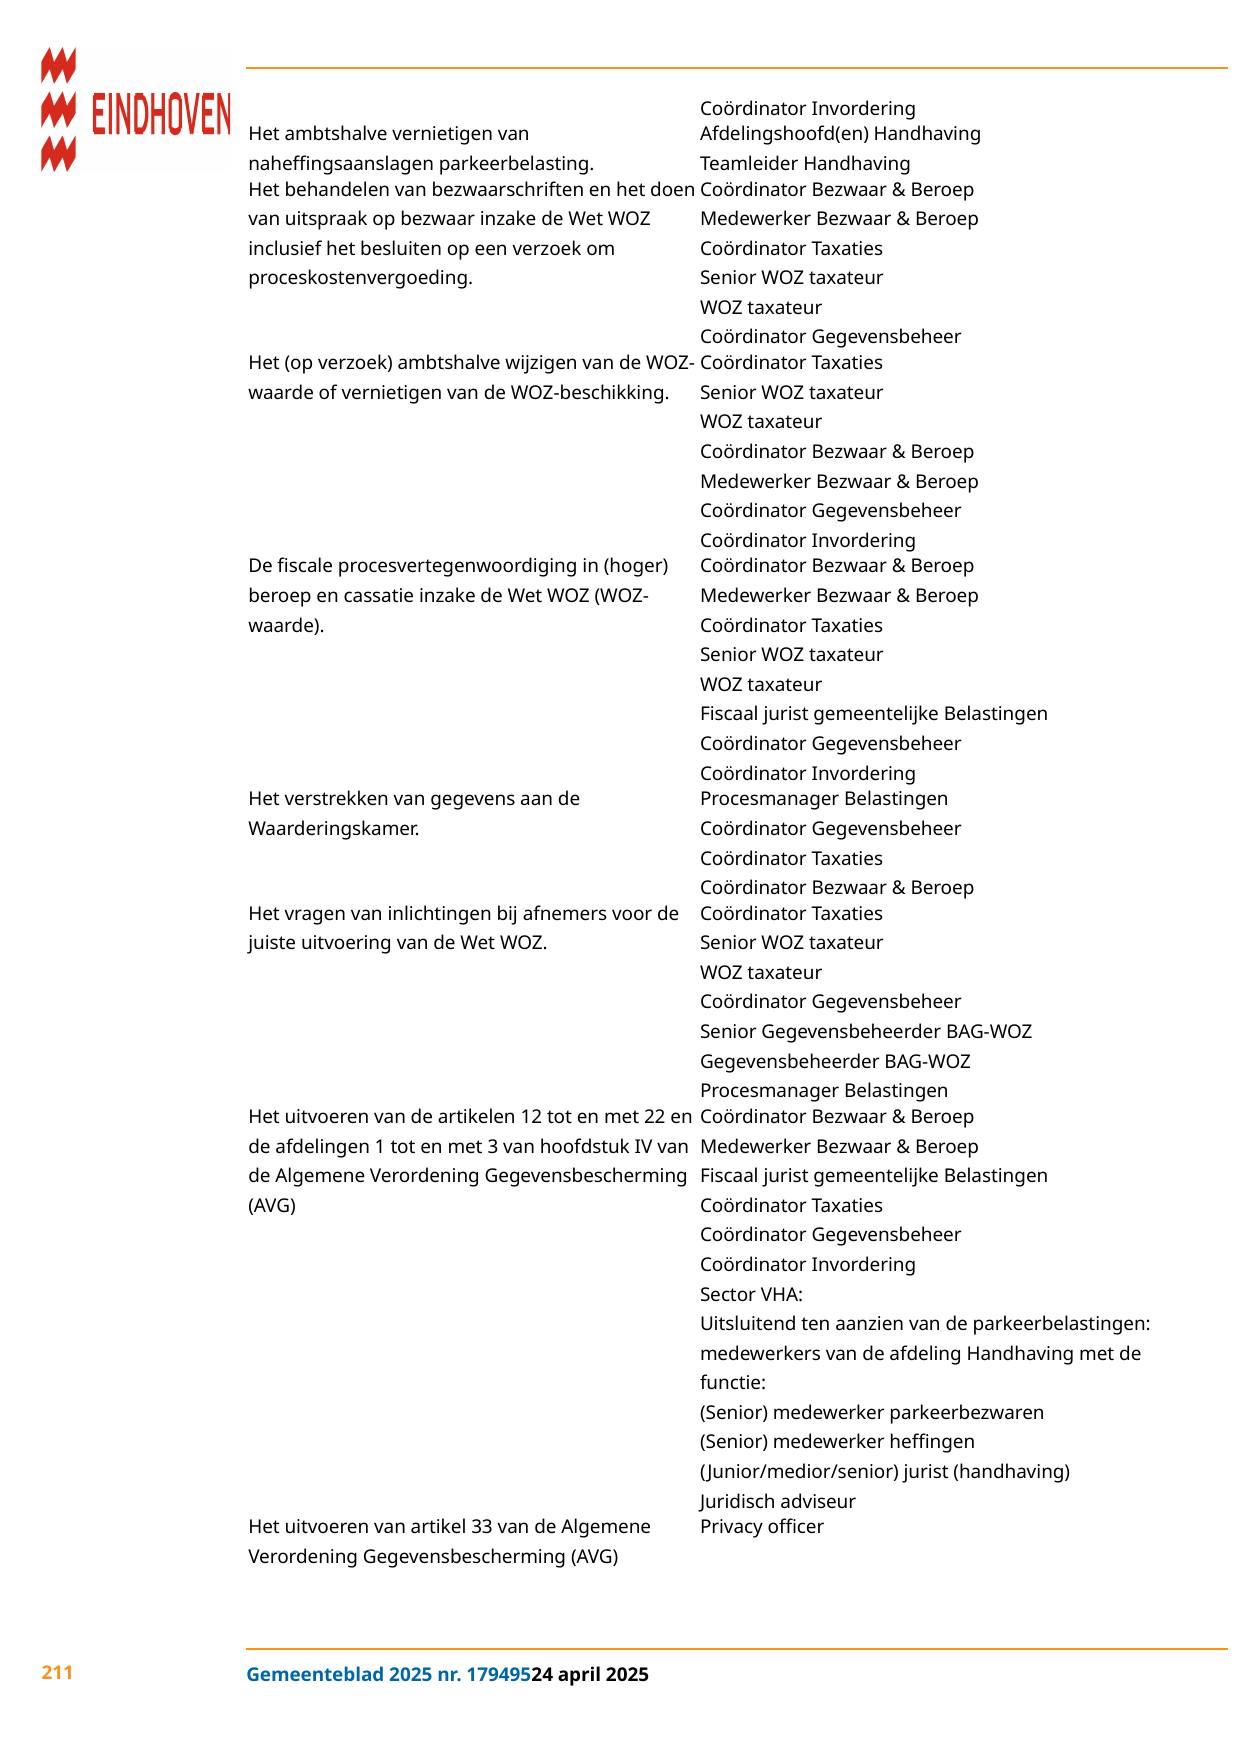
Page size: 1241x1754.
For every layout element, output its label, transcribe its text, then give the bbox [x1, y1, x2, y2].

table_cell Het verstrekken van gegevens aan de Waarderingskamer. [248, 786, 700, 900]
table_cell Coördinator Taxaties Senior WOZ taxateur WOZ taxateur Coördinator Gegevensbeheer Senior Gegevensbeheerder BAG-WOZ Gegevensbeheerder BAG-WOZ Procesmanager Belastingen [700, 900, 1152, 1103]
table_cell Het vragen van inlichtingen bij afnemers voor de juiste uitvoering van de Wet WOZ. [248, 900, 700, 1103]
table_cell De fiscale procesvertegenwoordiging in (hoger) beroep en cassatie inzake de Wet WOZ (WOZ-waarde). [248, 553, 700, 786]
table_cell Het uitvoeren van de artikelen 12 tot en met 22 en de afdelingen 1 tot en met 3 van hoofdstuk IV van de Algemene Verordening Gegevensbescherming (AVG) [248, 1103, 700, 1513]
table_cell Coördinator Bezwaar & Beroep Medewerker Bezwaar & Beroep Coördinator Taxaties Senior WOZ taxateur WOZ taxateur Fiscaal jurist gemeentelijke Belastingen Coördinator Gegevensbeheer Coördinator Invordering [700, 553, 1152, 786]
table_cell Het (op verzoek) ambtshalve wijzigen van de WOZ-waarde of vernietigen van de WOZ-beschikking. [248, 350, 700, 553]
table_cell Afdelingshoofd(en) Handhaving Teamleider Handhaving [700, 121, 1152, 176]
table_cell Coördinator Bezwaar & Beroep Medewerker Bezwaar & Beroep Fiscaal jurist gemeentelijke Belastingen Coördinator Taxaties Coördinator Gegevensbeheer Coördinator Invordering Sector VHA: Uitsluitend ten aanzien van de parkeerbelastingen: medewerkers van de afdeling Handhaving met de functie: (Senior) medewerker parkeerbezwaren (Senior) medewerker heffingen (Junior/medior/senior) jurist (handhaving) Juridisch adviseur [700, 1103, 1152, 1513]
table_cell Coördinator Bezwaar & Beroep Medewerker Bezwaar & Beroep Coördinator Taxaties Senior WOZ taxateur WOZ taxateur Coördinator Gegevensbeheer [700, 176, 1152, 349]
table_cell Het ambtshalve vernietigen van naheffingsaanslagen parkeerbelasting. [248, 121, 700, 176]
picture [41, 47, 231, 172]
table_cell Het uitvoeren van artikel 33 van de Algemene Verordening Gegevensbescherming (AVG) [248, 1514, 700, 1569]
table_cell [248, 95, 700, 121]
table_cell Coördinator Invordering [700, 95, 1152, 121]
table_cell Procesmanager Belastingen Coördinator Gegevensbeheer Coördinator Taxaties Coördinator Bezwaar & Beroep [700, 786, 1152, 900]
table_cell Coördinator Taxaties Senior WOZ taxateur WOZ taxateur Coördinator Bezwaar & Beroep Medewerker Bezwaar & Beroep Coördinator Gegevensbeheer Coördinator Invordering [700, 350, 1152, 553]
table_cell Privacy officer [700, 1514, 1152, 1569]
table_cell Het behandelen van bezwaarschriften en het doen van uitspraak op bezwaar inzake de Wet WOZ inclusief het besluiten op een verzoek om proceskostenvergoeding. [248, 176, 700, 349]
